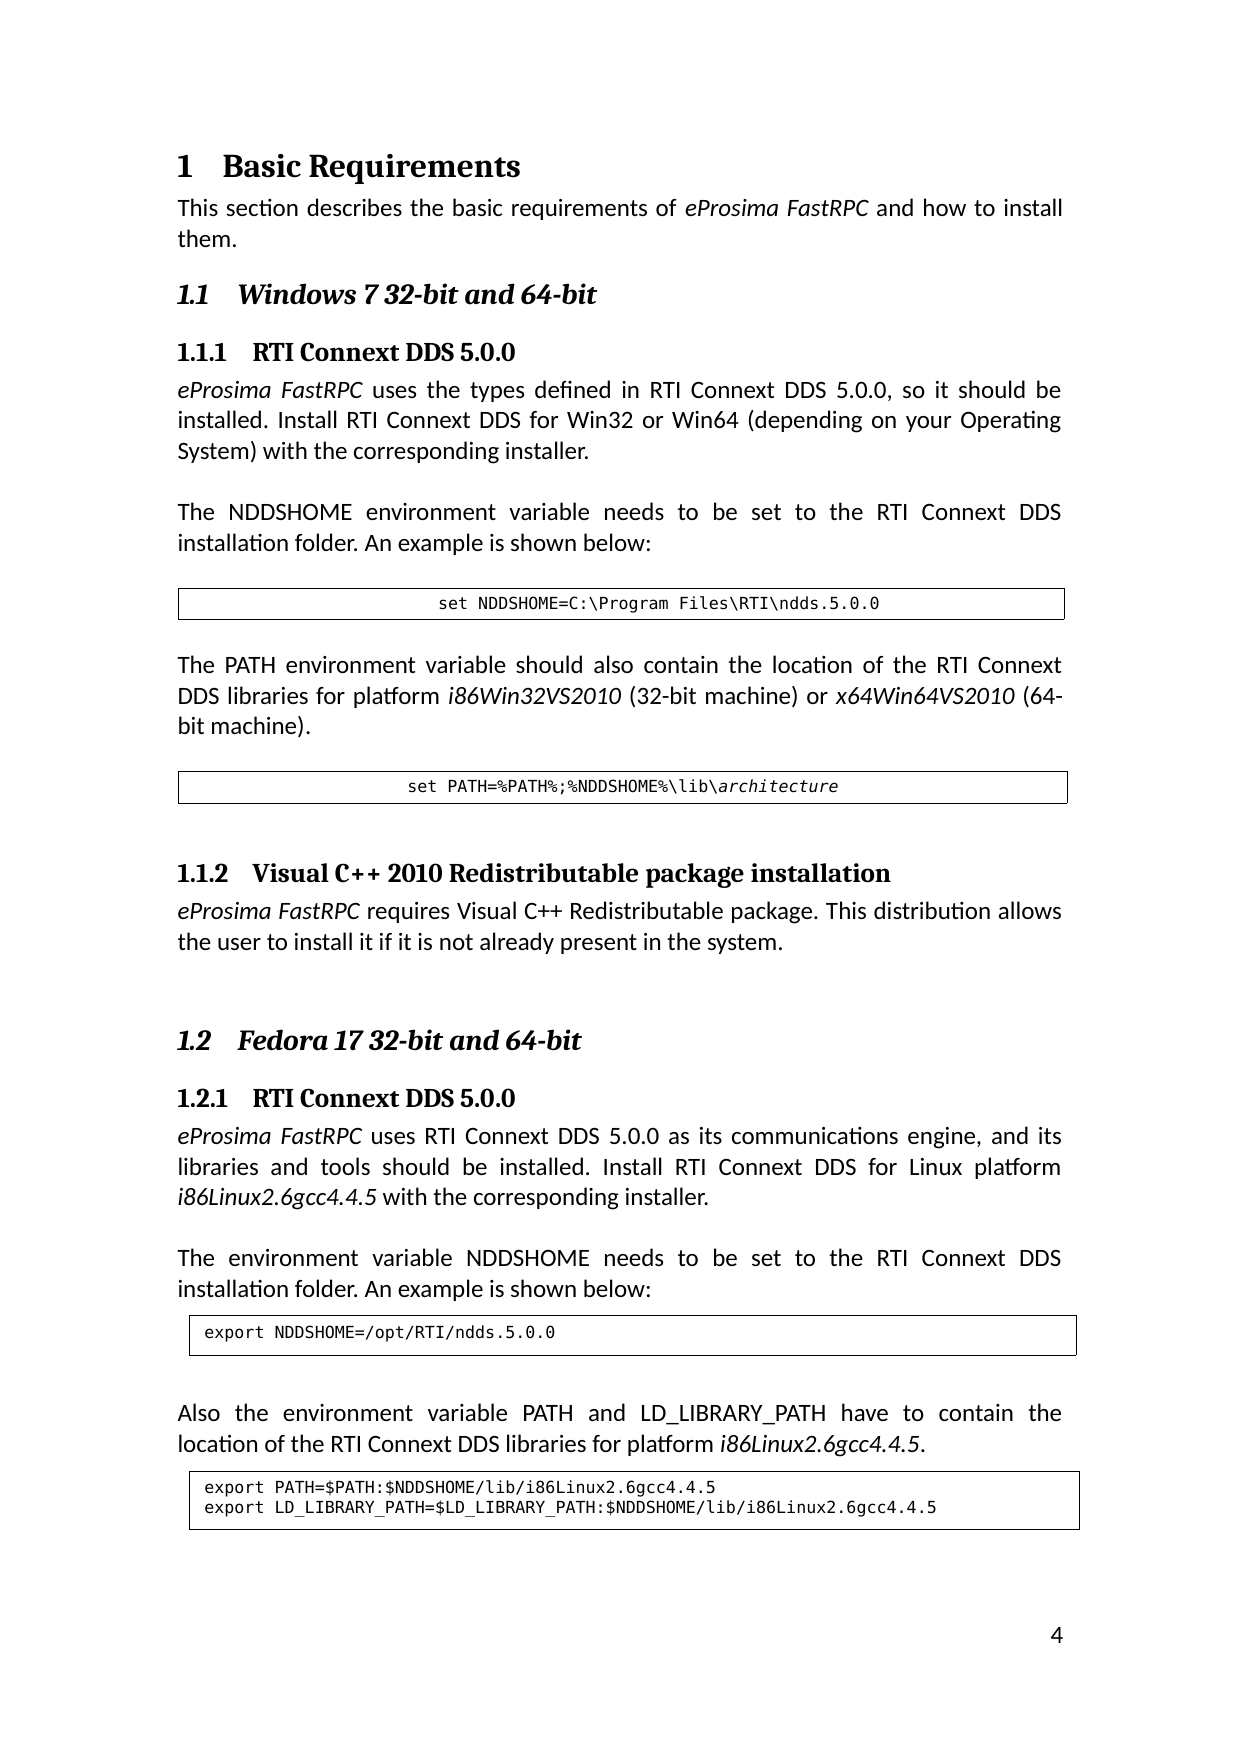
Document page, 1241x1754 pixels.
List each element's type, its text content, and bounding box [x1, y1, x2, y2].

text eProsima FastRPC requires Visual C++ Redistributable package. This distribution allows the user to install it if it is not already present in the system. [177, 895, 1063, 956]
text export LD_LIBRARY_PATH=$LD_LIBRARY_PATH:$NDDSHOME/lib/i86Linux2.6gcc4.4.5 [204, 1497, 1064, 1517]
list Also the environment variable PATH and LD_LIBRARY_PATH have to contain the location of the RTI Connext DDS libraries for platform i86Linux2.6gcc4.4.5. [177, 1398, 1063, 1459]
text export NDDSHOME=/opt/RTI/ndds.5.0.0 [204, 1323, 1061, 1342]
list The NDDSHOME environment variable needs to be set to the RTI Connext DDS installation folder. An example is shown below: [177, 496, 1063, 557]
table_header set PATH=%PATH%;%NDDSHOME%\lib\architecture [179, 772, 1067, 802]
list eProsima FastRPC uses the types defined in RTI Connext DDS 5.0.0, so it should be installed. Install RTI Connext DDS for Win32 or Win64 (depending on your Operating System) with the corresponding installer. [177, 374, 1063, 466]
list eProsima FastRPC uses RTI Connext DDS 5.0.0 as its communications engine, and its libraries and tools should be installed. Install RTI Connext DDS for Linux platform i86Linux2.6gcc4.4.5 with the corresponding installer. [177, 1120, 1063, 1212]
table_header set NDDSHOME=C:\Program Files\RTI\ndds.5.0.0 [179, 589, 1064, 619]
text This section describes the basic requirements of eProsima FastRPC and how to install them. [177, 192, 1063, 253]
subtitle Fedora 17 32-bit and 64-bit [177, 1024, 1063, 1058]
subtitle RTI Connext DDS 5.0.0 [177, 1083, 1063, 1114]
subtitle Windows 7 32-bit and 64-bit [177, 278, 1063, 312]
list The environment variable NDDSHOME needs to be set to the RTI Connext DDS installation folder. An example is shown below: [177, 1242, 1063, 1303]
list The PATH environment variable should also contain the location of the RTI Connext DDS libraries for platform i86Win32VS2010 (32-bit machine) or x64Win64VS2010 (64-bit machine). [177, 649, 1063, 741]
subtitle Basic Requirements [177, 148, 1063, 186]
text export PATH=$PATH:$NDDSHOME/lib/i86Linux2.6gcc4.4.5 [204, 1478, 1064, 1497]
subtitle Visual C++ 2010 Redistributable package installation [177, 858, 1063, 889]
subtitle RTI Connext DDS 5.0.0 [177, 337, 1063, 368]
